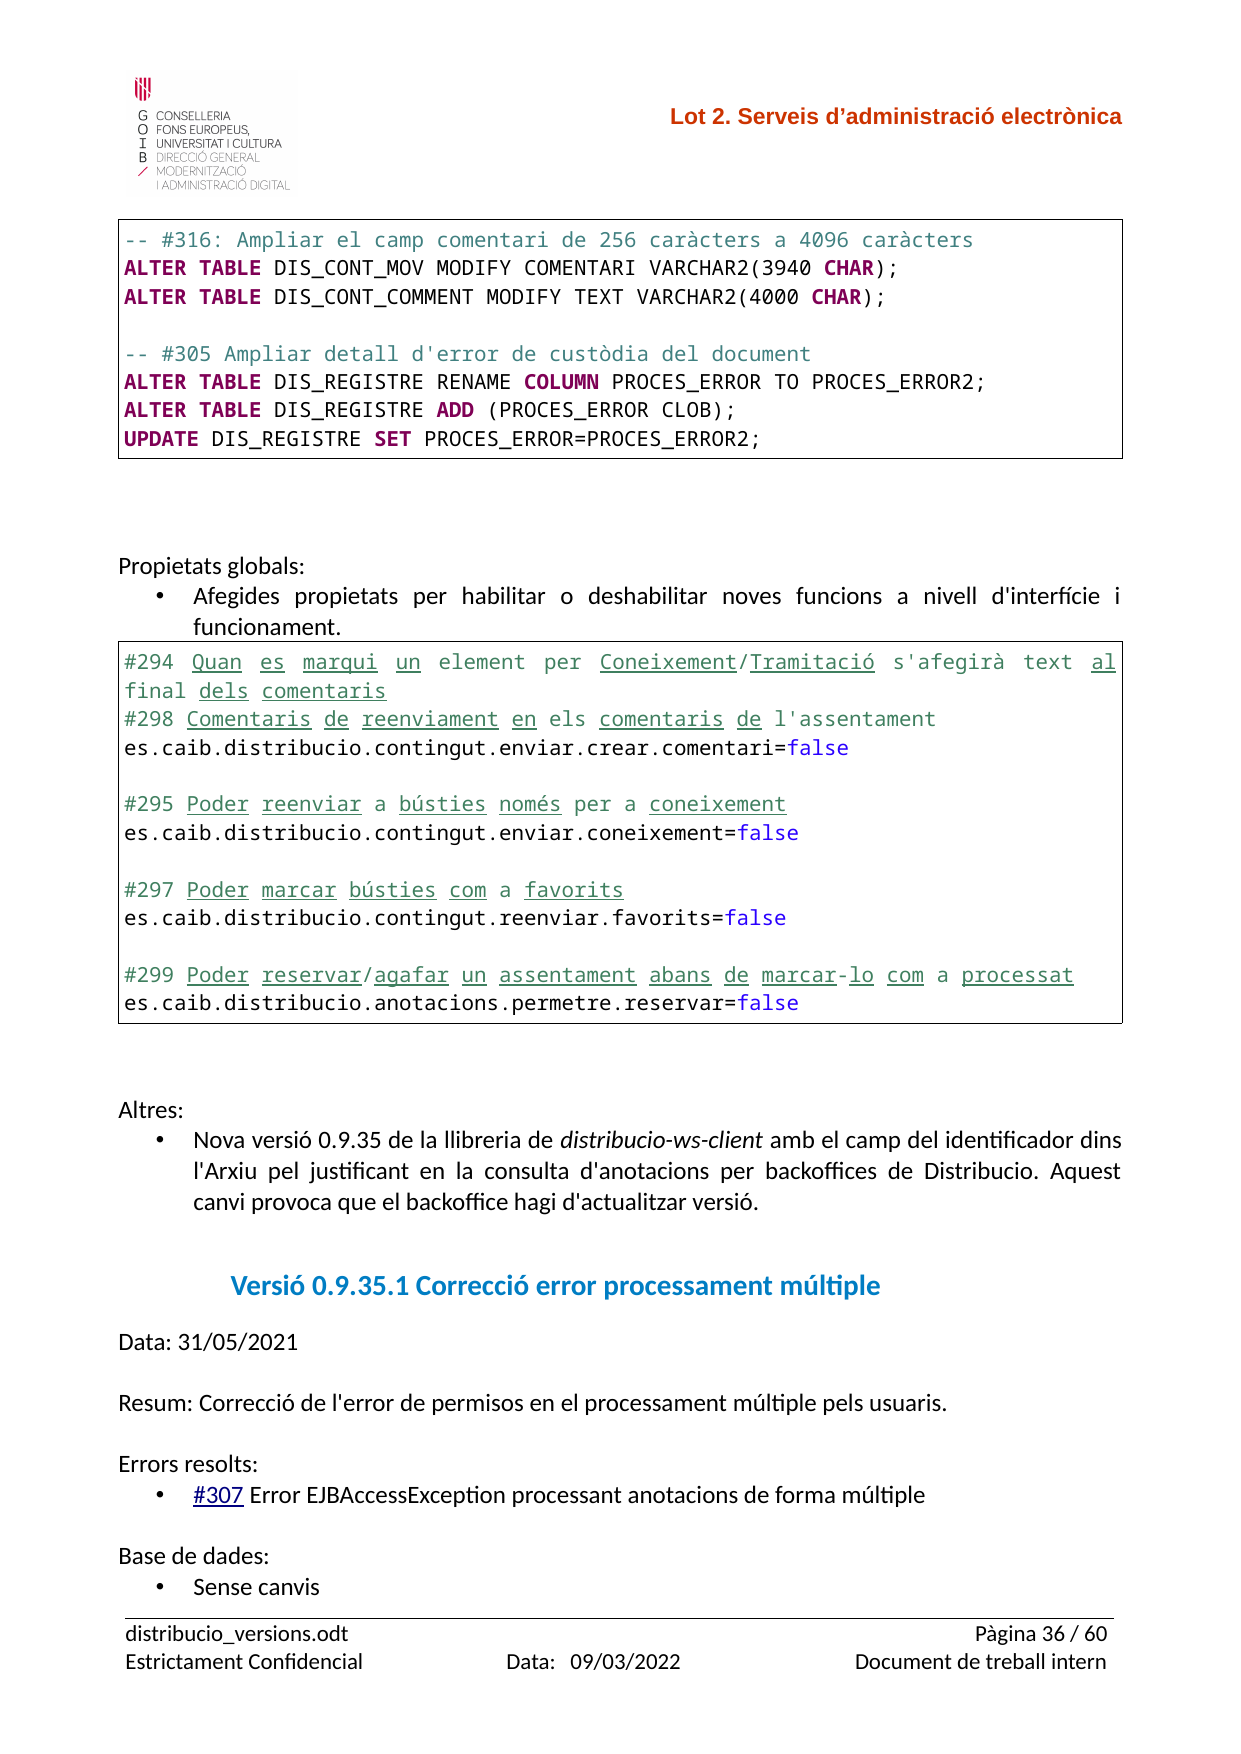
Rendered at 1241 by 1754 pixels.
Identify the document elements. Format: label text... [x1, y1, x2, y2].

list Afegides propietats per habilitar o deshabilitar noves funcions a nivell d'interfície i funcionament. [156, 580, 1122, 641]
list Nova versió 0.9.35 de la llibreria de distribucio-ws-client amb el camp del identificador dins l'Arxiu pel justificant en la consulta d'anotacions per backoffices de Distribucio. Aquest canvi provoca que el backoffice hagi d'actualitzar versió. [156, 1124, 1122, 1216]
list Sense canvis [156, 1571, 1122, 1601]
text Errors resolts: [118, 1449, 1122, 1479]
table_header #294 Quan es marqui un element per Coneixement/Tramitació s'afegirà text al final dels comentaris #298 Comentaris de reenviament en els comentaris de l'assentament es.caib.distribucio.contingut.enviar.crear.comentari=false #295 Poder reenviar a bústies només per a coneixement es.caib.distribucio.contingut.enviar.coneixement=false #297 Poder marcar bústies com a favorits es.caib.distribucio.contingut.reenviar.favorits=false #299 Poder reservar/agafar un assentament abans de marcar-lo com a processat es.caib.distribucio.anotacions.permetre.reservar=false [119, 642, 1122, 1023]
table_header -- #316: Ampliar el camp comentari de 256 caràcters a 4096 caràcters ALTER TABLE DIS_CONT_MOV MODIFY COMENTARI VARCHAR2(3940 CHAR); ALTER TABLE DIS_CONT_COMMENT MODIFY TEXT VARCHAR2(4000 CHAR); -- #305 Ampliar detall d'error de custòdia del document ALTER TABLE DIS_REGISTRE RENAME COLUMN PROCES_ERROR TO PROCES_ERROR2; ALTER TABLE DIS_REGISTRE ADD (PROCES_ERROR CLOB); UPDATE DIS_REGISTRE SET PROCES_ERROR=PROCES_ERROR2; [119, 220, 1122, 458]
text Altres: [118, 1094, 1122, 1124]
text Data: 31/05/2021 [118, 1327, 1122, 1357]
text Resum: Correcció de l'error de permisos en el processament múltiple pels usuaris. [118, 1388, 1122, 1418]
text Propietats globals: [118, 550, 1122, 580]
picture [126, 70, 299, 197]
text Base de dades: [118, 1540, 1122, 1571]
list #307 Error EJBAccessException processant anotacions de forma múltiple [156, 1479, 1122, 1510]
subtitle Versió 0.9.35.1 Correcció error processament múltiple [153, 1267, 1122, 1303]
